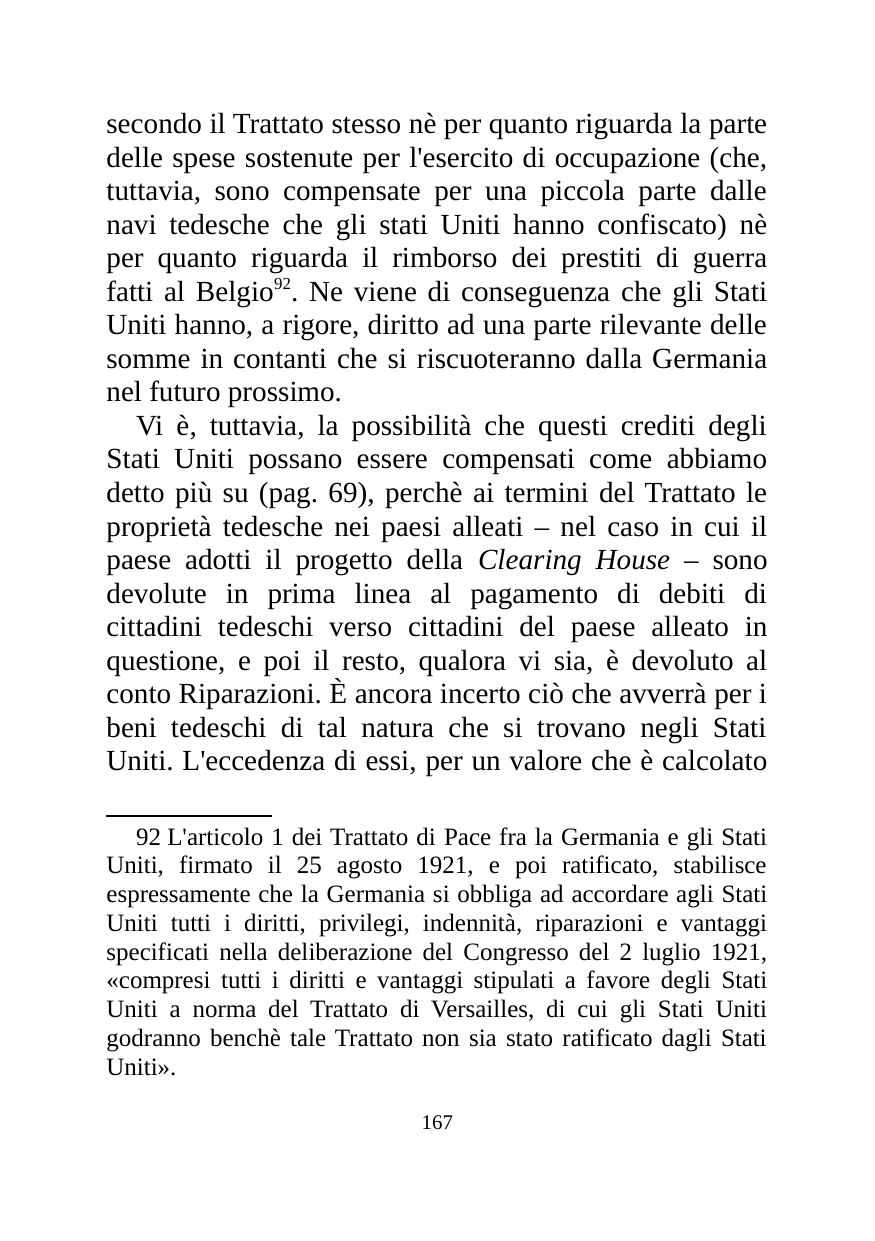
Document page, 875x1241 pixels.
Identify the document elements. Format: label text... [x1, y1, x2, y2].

text L'articolo 1 dei Trattato di Pace fra la Germania e gli Stati Uniti, firmato il 25 agosto 1921, e poi ratificato, stabilisce espressamente che la Germania si obbliga ad accordare agli Stati Uniti tutti i diritti, privilegi, indennità, riparazioni e vantaggi specificati nella deliberazione del Congresso del 2 luglio 1921, «compresi tutti i diritti e vantaggi stipulati a favore degli Stati Uniti a norma del Trattato di Versailles, di cui gli Stati Uniti godranno benchè tale Trattato non sia stato ratificato dagli Stati Uniti». [106, 822, 768, 1080]
text secondo il Trattato stesso nè per quanto riguarda la parte delle spese sostenute per l'esercito di occupazione (che, tuttavia, sono compensate per una piccola parte dalle navi tedesche che gli stati Uniti hanno confiscato) nè per quanto riguarda il rimborso dei prestiti di guerra fatti al Belgio. Ne viene di conseguenza che gli Stati Uniti hanno, a rigore, diritto ad una parte rilevante delle somme in contanti che si riscuoteranno dalla Germania nel futuro prossimo. [106, 106, 768, 408]
text Vi è, tuttavia, la possibilità che questi crediti degli Stati Uniti possano essere compensati come abbiamo detto più su (pag. 69), perchè ai termini del Trattato le proprietà tedesche nei paesi alleati – nel caso in cui il paese adotti il progetto della Clearing House – sono devolute in prima linea al pagamento di debiti di cittadini tedeschi verso cittadini del paese alleato in questione, e poi il resto, qualora vi sia, è devoluto al conto Riparazioni. È ancora incerto ciò che avverrà per i beni tedeschi di tal natura che si trovano negli Stati Uniti. L'eccedenza di essi, per un valore che è calcolato [106, 408, 768, 777]
